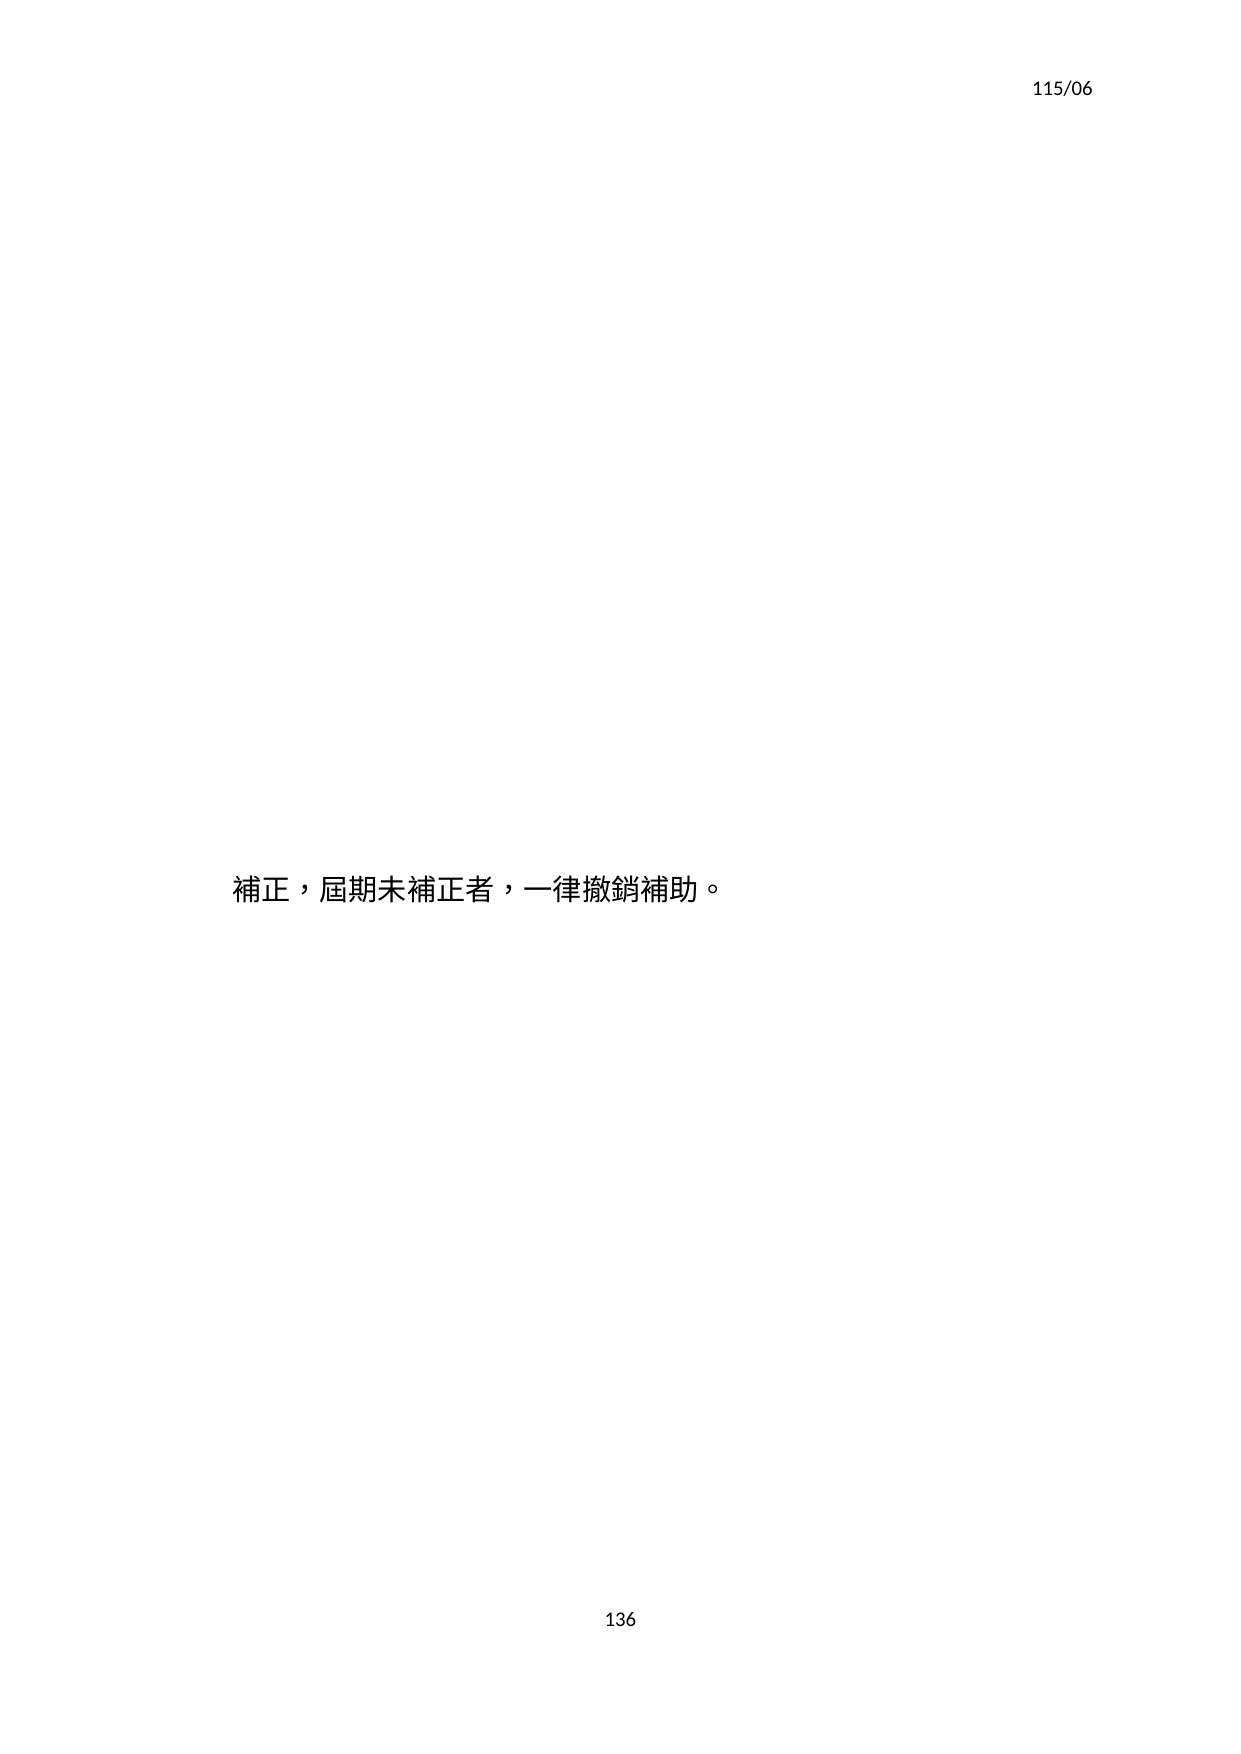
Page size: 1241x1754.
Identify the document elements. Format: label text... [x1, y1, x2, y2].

list 補正，屆期未補正者，一律撤銷補助。 [232, 846, 1092, 908]
